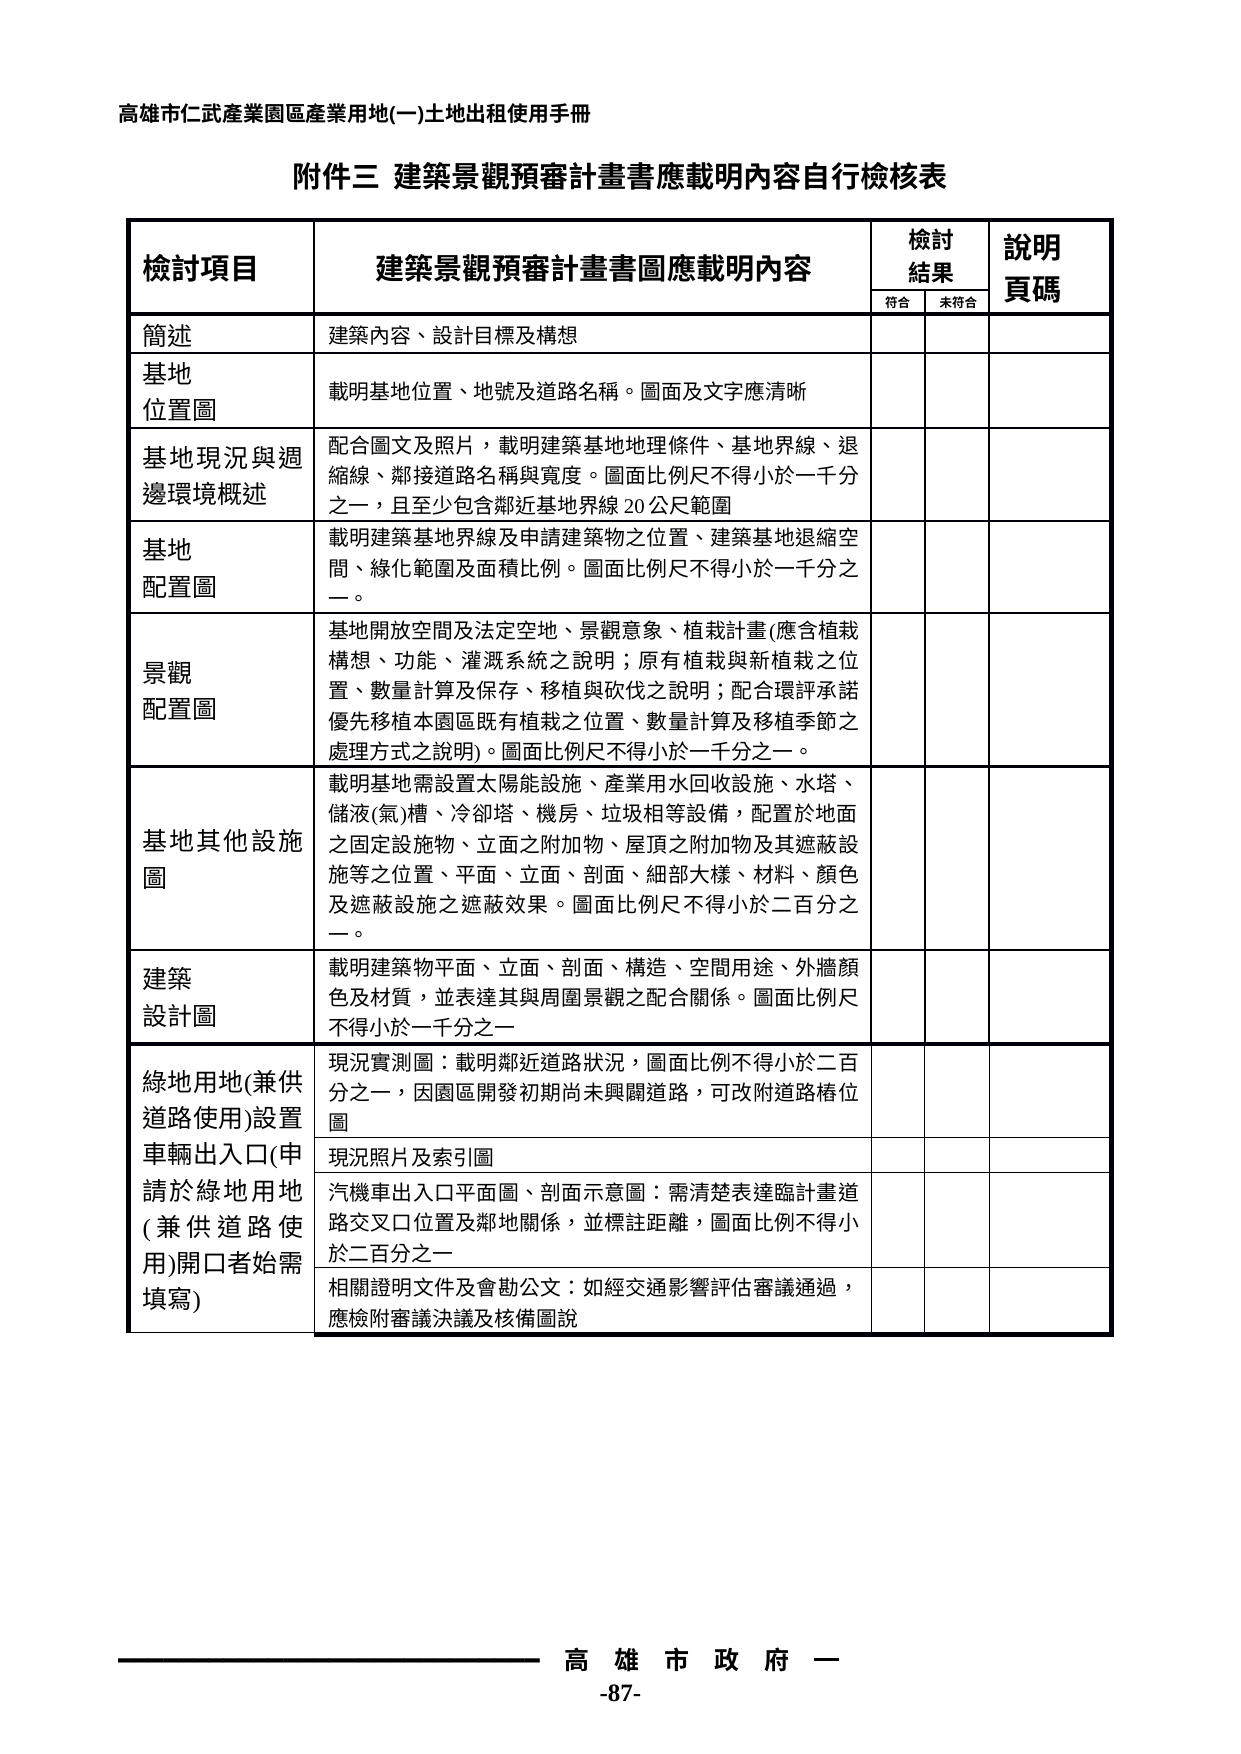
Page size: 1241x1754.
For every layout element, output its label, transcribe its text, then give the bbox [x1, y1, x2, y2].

table_cell [872, 1046, 924, 1137]
table_header 建築景觀預審計畫書圖應載明內容 [315, 222, 870, 311]
table_cell 綠地用地(兼供道路使用)設置車輛出入口(申請於綠地用地(兼供道路使用)開口者始需填寫) [131, 1046, 314, 1332]
table_cell 簡述 [131, 316, 313, 352]
table_cell [926, 316, 988, 352]
table_cell [926, 951, 988, 1041]
table_cell [872, 1268, 924, 1332]
table_cell [925, 1173, 989, 1267]
table_cell [990, 354, 1109, 427]
table_cell 配合圖文及照片，載明建築基地地理條件、基地界線、退縮線、鄰接道路名稱與寬度。圖面比例尺不得小於一千分之一，且至少包含鄰近基地界線20公尺範圍 [315, 429, 870, 519]
table_cell 相關證明文件及會勘公文：如經交通影響評估審議通過，應檢附審議決議及核備圖說 [315, 1268, 871, 1332]
table_cell 載明建築基地界線及申請建築物之位置、建築基地退縮空間、綠化範圍及面積比例。圖面比例尺不得小於一千分之一。 [315, 522, 870, 612]
table_cell [872, 951, 924, 1041]
table_cell [990, 1173, 1109, 1267]
table_cell 載明基地位置、地號及道路名稱。圖面及文字應清晰 [315, 354, 870, 427]
table_cell [872, 316, 924, 352]
table_cell 現況照片及索引圖 [315, 1138, 871, 1172]
table_cell [990, 429, 1109, 519]
table_cell [872, 768, 924, 949]
table_cell [925, 1268, 989, 1332]
table_cell [926, 354, 988, 427]
table_cell [872, 1138, 924, 1172]
table_header 檢討 結果 [872, 222, 988, 288]
table_cell [925, 1138, 989, 1172]
table_cell 未符合 [926, 291, 988, 311]
table_cell 基地現況與週邊環境概述 [131, 429, 313, 519]
table_cell 現況實測圖：載明鄰近道路狀況，圖面比例不得小於二百分之一，因園區開發初期尚未興闢道路，可改附道路樁位圖 [315, 1046, 871, 1137]
table_cell [990, 316, 1109, 352]
table_cell 基地 位置圖 [131, 354, 313, 427]
table_cell 景觀 配置圖 [131, 614, 313, 765]
table_cell 建築內容、設計目標及構想 [315, 316, 870, 352]
table_cell [872, 354, 924, 427]
text 附件三 建築景觀預審計畫書應載明內容自行檢核表 [118, 154, 1122, 196]
table_cell [990, 522, 1109, 612]
table_cell 基地其他設施圖 [131, 768, 313, 949]
table_header 檢討項目 [131, 222, 313, 311]
table_cell 基地開放空間及法定空地、景觀意象、植栽計畫(應含植栽構想、功能、灌溉系統之說明；原有植栽與新植栽之位置、數量計算及保存、移植與砍伐之說明；配合環評承諾優先移植本園區既有植栽之位置、數量計算及移植季節之處理方式之說明)。圖面比例尺不得小於一千分之一。 [315, 614, 870, 765]
table_cell [872, 614, 924, 765]
table_cell [990, 768, 1109, 949]
table_cell 基地 配置圖 [131, 522, 313, 612]
table_cell [990, 1046, 1109, 1137]
table_cell 汽機車出入口平面圖、剖面示意圖：需清楚表達臨計畫道路交叉口位置及鄰地關係，並標註距離，圖面比例不得小於二百分之一 [315, 1173, 871, 1267]
table_header 說明 頁碼 [990, 222, 1109, 311]
table_cell [925, 1046, 989, 1137]
table_cell [990, 614, 1109, 765]
table_cell [926, 768, 988, 949]
table_cell 載明建築物平面、立面、剖面、構造、空間用途、外牆顏色及材質，並表達其與周圍景觀之配合關係。圖面比例尺不得小於一千分之一 [315, 951, 870, 1041]
table_cell 符合 [872, 291, 924, 311]
table_cell [990, 1268, 1109, 1332]
table_cell 載明基地需設置太陽能設施、產業用水回收設施、水塔、儲液(氣)槽、冷卻塔、機房、垃圾相等設備，配置於地面之固定設施物、立面之附加物、屋頂之附加物及其遮蔽設施等之位置、平面、立面、剖面、細部大樣、材料、顏色及遮蔽設施之遮蔽效果。圖面比例尺不得小於二百分之一。 [315, 768, 870, 949]
table_cell [872, 1173, 924, 1267]
table_cell [926, 614, 988, 765]
table_cell [926, 429, 988, 519]
table_cell [926, 522, 988, 612]
table_cell [990, 1138, 1109, 1172]
table_cell 建築 設計圖 [131, 951, 313, 1041]
table_cell [990, 951, 1109, 1041]
table_cell [872, 522, 924, 612]
table_cell [872, 429, 924, 519]
